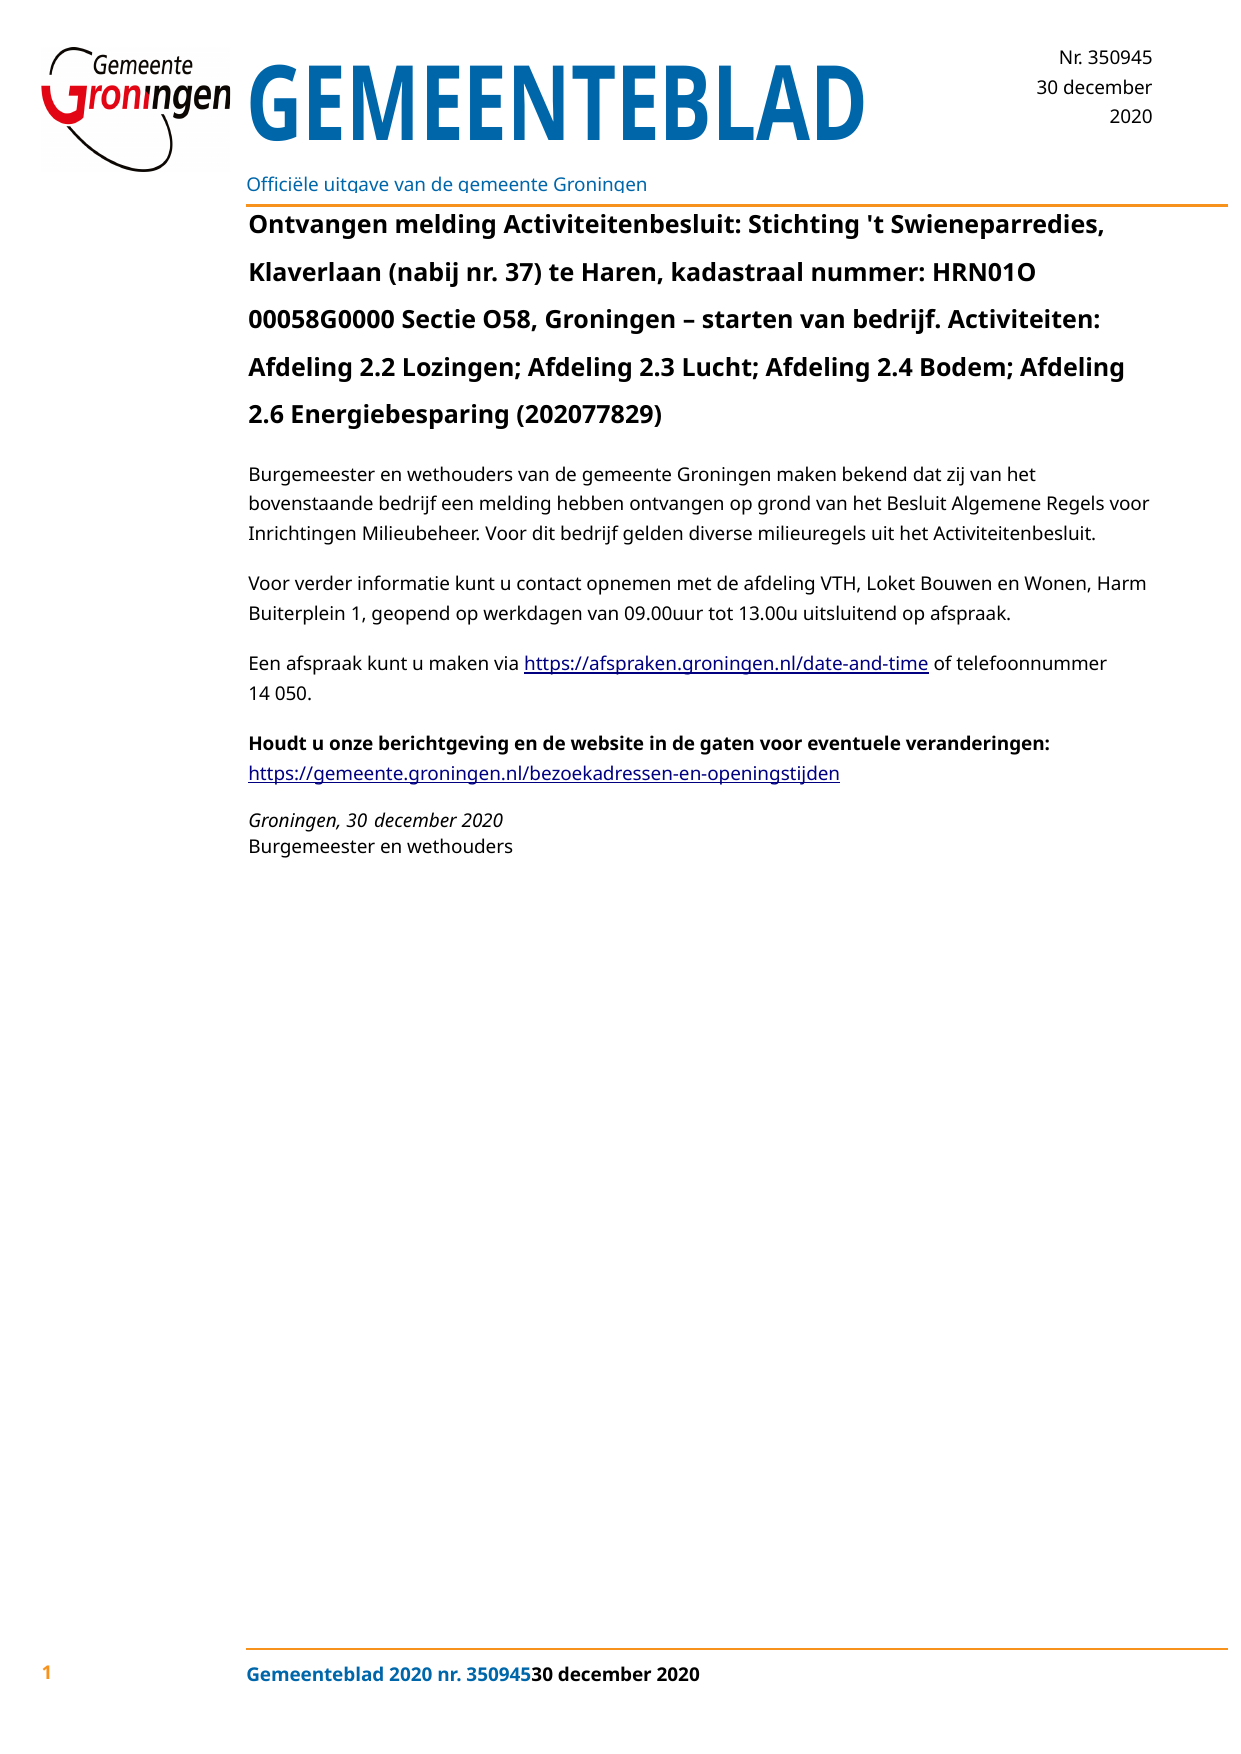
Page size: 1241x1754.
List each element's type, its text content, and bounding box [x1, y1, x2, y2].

text Ontvangen melding Activiteitenbesluit: Stichting 't Swieneparredies, Klaverlaan (nabij nr. 37) te Haren, kadastraal nummer: HRN01O 00058G0000 Sectie O58, Groningen – starten van bedrijf. Activiteiten: Afdeling 2.2 Lozingen; Afdeling 2.3 Lucht; Afdeling 2.4 Bodem; Afdeling 2.6 Energiebesparing (202077829) [248, 207, 1152, 431]
text Burgemeester en wethouders [248, 833, 1152, 859]
text Burgemeester en wethouders van de gemeente Groningen maken bekend dat zij van het bovenstaande bedrijf een melding hebben ontvangen op grond van het Besluit Algemene Regels voor Inrichtingen Milieubeheer. Voor dit bedrijf gelden diverse milieuregels uit het Activiteitenbesluit. [248, 461, 1152, 546]
text Groningen, 30 december 2020 [248, 808, 1152, 833]
text Voor verder informatie kunt u contact opnemen met de afdeling VTH, Loket Bouwen en Wonen, Harm Buiterplein 1, geopend op werkdagen van 09.00uur tot 13.00u uitsluitend op afspraak. [248, 570, 1152, 626]
text Een afspraak kunt u maken via https://afspraken.groningen.nl/date-and-time of telefoonnummer 14 050. [248, 650, 1152, 706]
picture [41, 47, 231, 172]
text Houdt u onze berichtgeving en de website in de gaten voor eventuele veranderingen: https://gemeente.groningen.nl/bezoekadressen-en-openingstijden [248, 730, 1152, 786]
